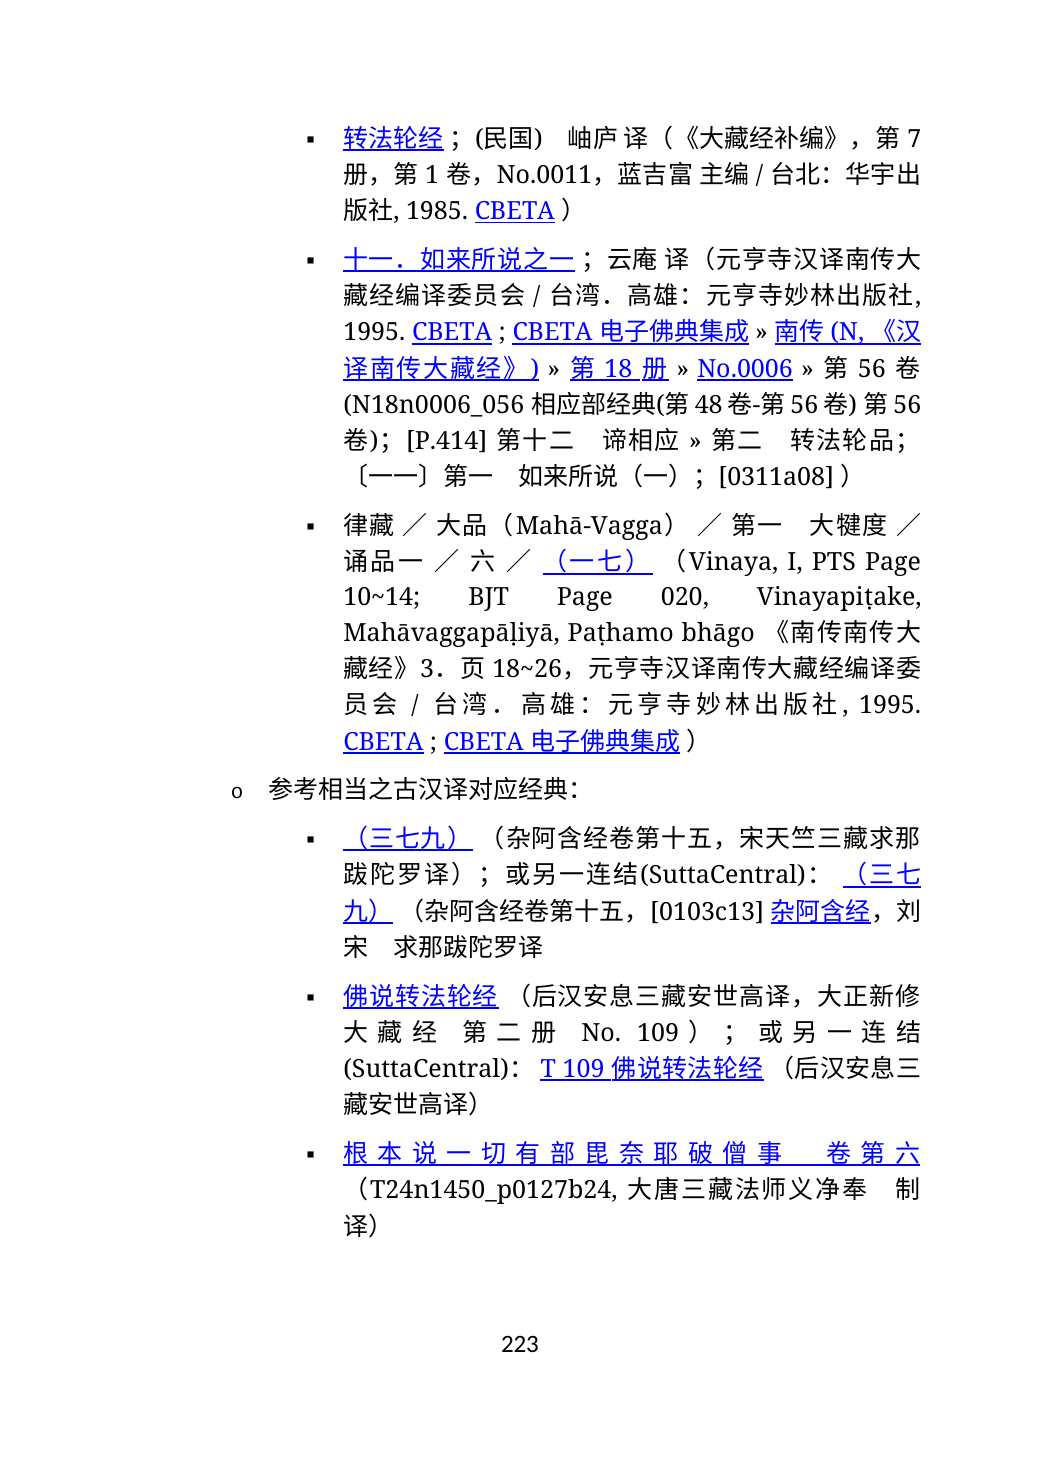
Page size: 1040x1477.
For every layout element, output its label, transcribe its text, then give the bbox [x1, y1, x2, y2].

list 参考相当之古汉译对应经典： [231, 770, 921, 806]
list 十一．如来所说之一 ；云庵 译（元亨寺汉译南传大藏经编译委员会 / 台湾．高雄：元亨寺妙林出版社, 1995. CBETA ; CBETA 电子佛典集成 » 南传 (N, 《汉译南传大藏经》) » 第 18 册 » No.0006 » 第 56 卷 (N18n0006_056 相应部经典(第48卷-第56卷) 第56卷)；[P.414] 第十二 谛相应 » 第二 转法轮品；〔一一〕第一 如来所说（一）；[0311a08] ） [306, 239, 921, 493]
list 转法轮经 ；(民国) 岫庐 译（《大藏经补编》，第 7 册，第 1 卷，No.0011，蓝吉富 主编 / 台北：华宇出版社, 1985. CBETA ） [306, 118, 921, 227]
list 佛说转法轮经 （后汉安息三藏安世高译，大正新修大藏经 第二册 No. 109）；或另一连结(SuttaCentral)： T 109 佛说转法轮经 （后汉安息三藏安世高译） [306, 976, 921, 1121]
list （三七九） （杂阿含经卷第十五，宋天竺三藏求那跋陀罗译）；或另一连结(SuttaCentral)： （三七九） （杂阿含经卷第十五，[0103c13] 杂阿含经，刘宋 求那跋陀罗译 [306, 818, 921, 963]
list 律藏 ／ 大品（Mahā-Vagga） ／ 第一 大犍度 ／ 诵品一 ／ 六 ／ （一七） （Vinaya, I, PTS Page 10~14; BJT Page 020, Vinayapiṭake, Mahāvaggapāḷiyā, Paṭhamo bhāgo 《南传南传大藏经》3．页 18~26，元亨寺汉译南传大藏经编译委员会 / 台湾．高雄：元亨寺妙林出版社, 1995. CBETA ; CBETA 电子佛典集成 ） [306, 506, 921, 757]
list 根本说一切有部毘奈耶破僧事 卷第六 （T24n1450_p0127b24, 大唐三藏法师义净奉 制译） [306, 1133, 921, 1242]
